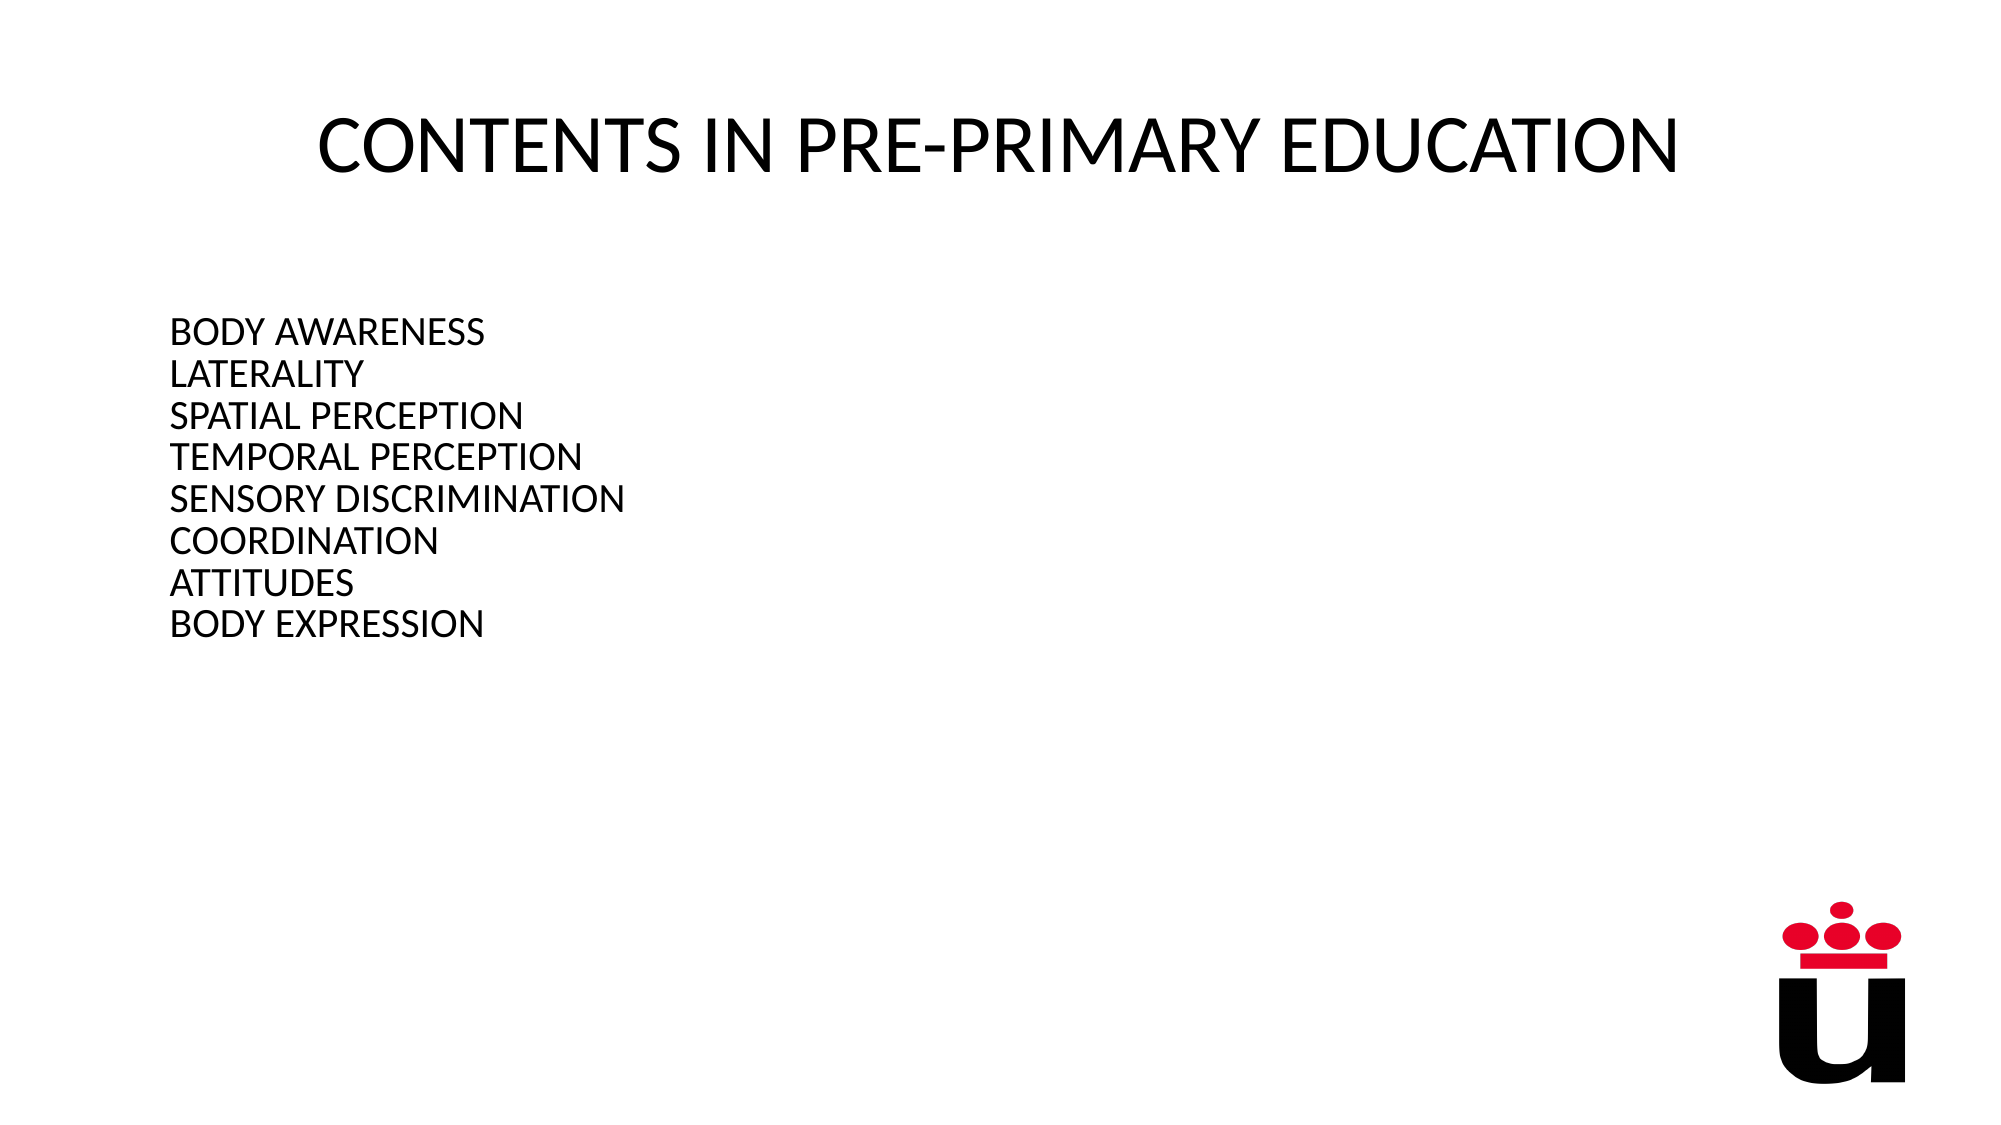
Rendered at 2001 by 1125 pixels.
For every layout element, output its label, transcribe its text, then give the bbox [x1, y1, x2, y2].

title CONTENTS IN PRE-PRIMARY EDUCATION [99, 45, 1900, 233]
picture [1646, 887, 2000, 1104]
text_box BODY AWARENESS LATERALITY SPATIAL PERCEPTION TEMPORAL PERCEPTION SENSORY DISCRIMINATION COORDINATION ATTITUDES BODY EXPRESSION [154, 265, 1841, 972]
